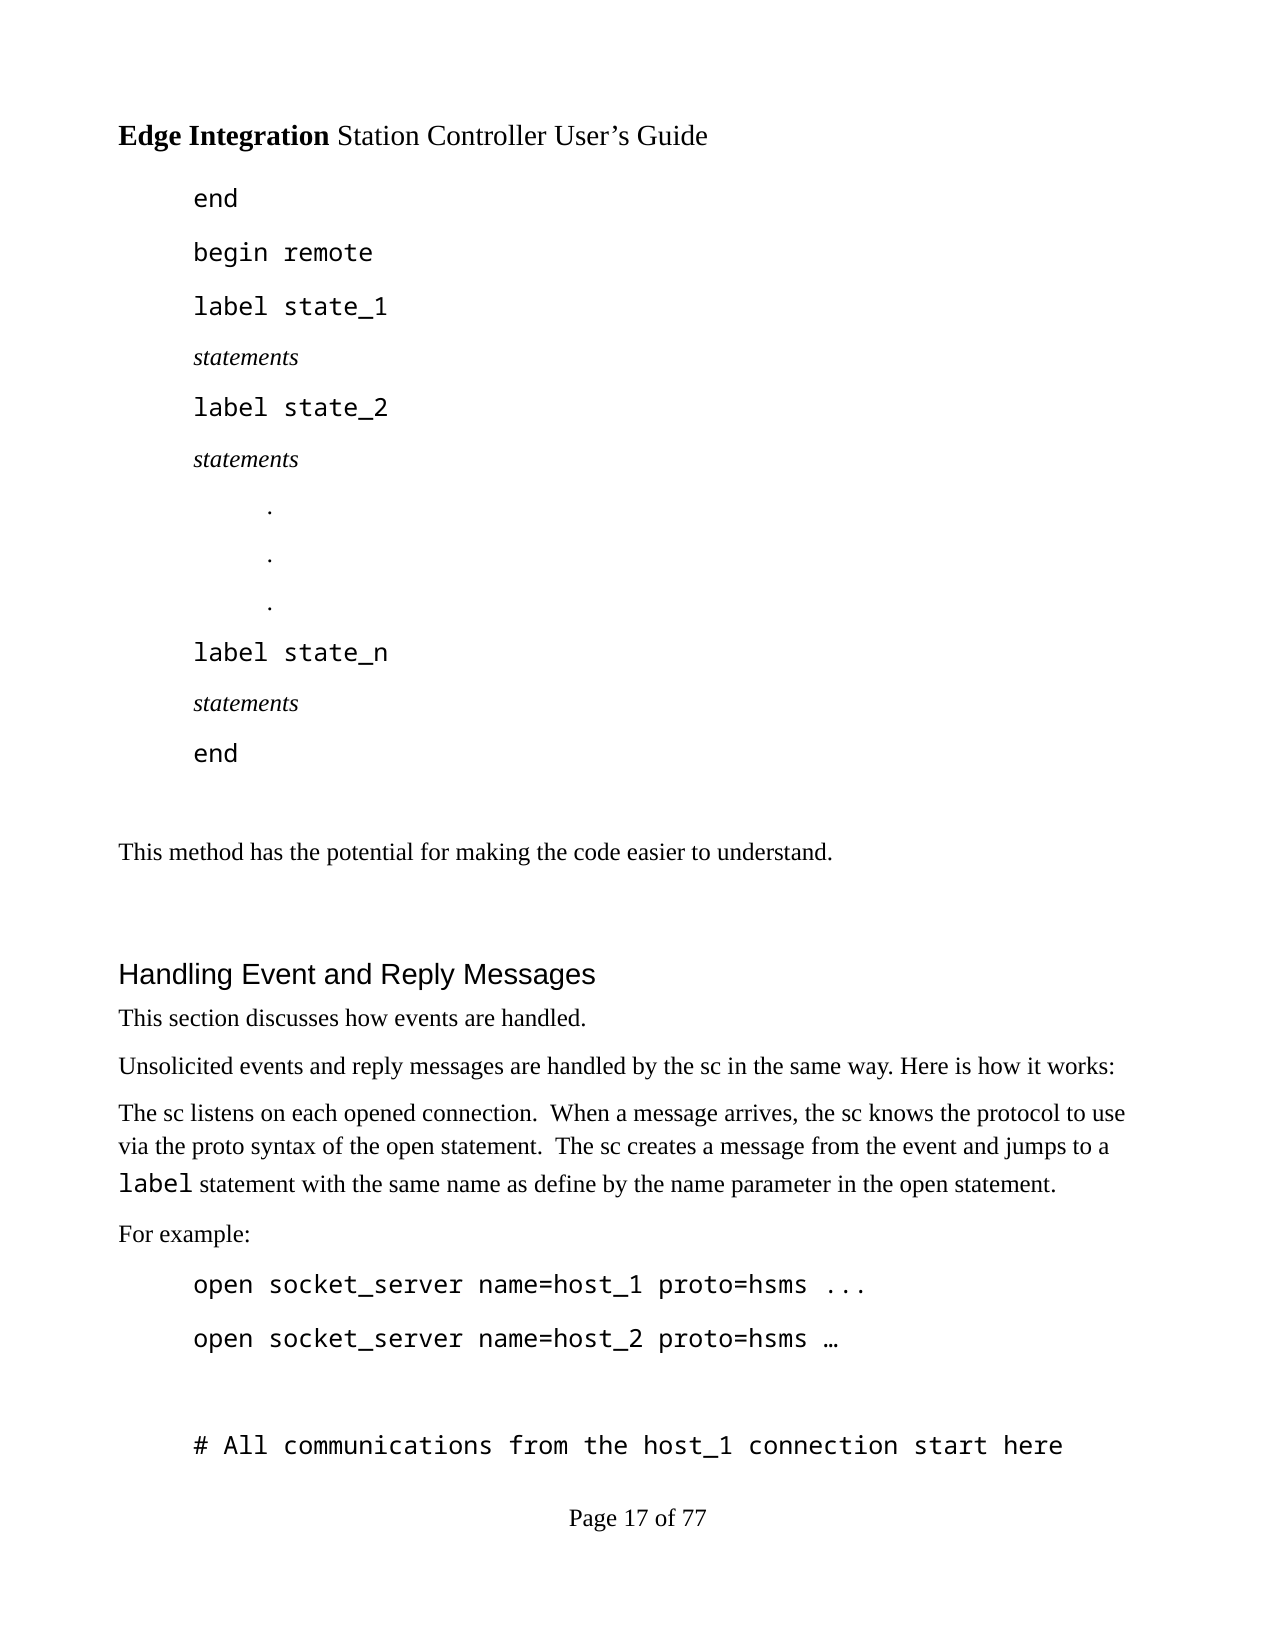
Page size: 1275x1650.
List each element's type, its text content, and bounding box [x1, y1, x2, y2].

text # All communications from the host_1 connection start here [193, 1428, 1157, 1462]
text end [193, 181, 1157, 215]
text This section discusses how events are handled. [118, 1003, 1157, 1032]
subtitle Handling Event and Reply Messages [118, 957, 1157, 991]
text begin remote [193, 235, 1157, 269]
text statements [193, 688, 1157, 717]
text . [193, 539, 1157, 568]
text end [193, 736, 1157, 769]
text . [193, 491, 1157, 520]
text label state_2 [193, 390, 1157, 424]
text open socket_server name=host_1 proto=hsms ... [193, 1267, 1157, 1301]
text label state_1 [193, 289, 1157, 323]
text statements [193, 342, 1157, 371]
text label state_n [193, 634, 1157, 668]
text The sc listens on each opened connection. When a message arrives, the sc knows the protocol to use via the proto syntax of the open statement. The sc creates a message from the event and jumps to a label statement with the same name as define by the name parameter in the open statement. [118, 1098, 1157, 1199]
text open socket_server name=host_2 proto=hsms … [193, 1320, 1157, 1354]
text This method has the potential for making the code easier to understand. [118, 837, 1157, 866]
text statements [193, 444, 1157, 472]
text For example: [118, 1219, 1157, 1248]
text . [193, 587, 1157, 615]
text Unsolicited events and reply messages are handled by the sc in the same way. Here is how it works: [118, 1051, 1157, 1079]
